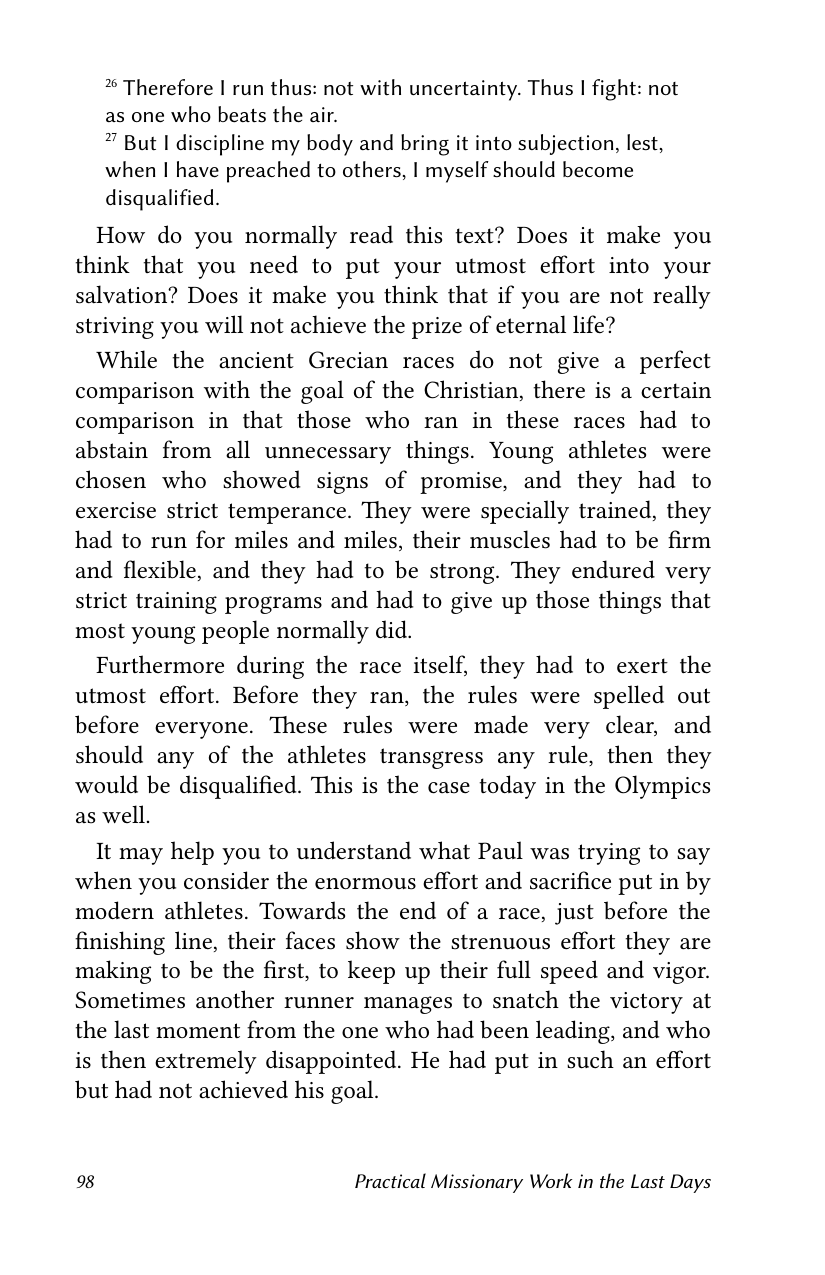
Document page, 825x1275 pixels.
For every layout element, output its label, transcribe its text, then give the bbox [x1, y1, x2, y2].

text 27 But I discipline my body and bring it into subjection, lest, when I have preached to others, I myself should become disqualified. [105, 130, 682, 211]
text It may help you to understand what Paul was trying to say when you consider the enormous effort and sacrifice put in by modern athletes. Towards the end of a race, just before the finishing line, their faces show the strenuous effort they are making to be the first, to keep up their full speed and vigor. Sometimes another runner manages to snatch the victory at the last moment from the one who had been leading, and who is then extremely disappointed. He had put in such an effort but had not achieved his goal. [75, 837, 712, 1105]
text Furthermore during the race itself, they had to exert the utmost effort. Before they ran, the rules were spelled out before everyone. These rules were made very clear, and should any of the athletes transgress any rule, then they would be disqualified. This is the case today in the Olympics as well. [75, 652, 712, 829]
text While the ancient Grecian races do not give a perfect comparison with the goal of the Christian, there is a certain comparison in that those who ran in these races had to abstain from all unnecessary things. Young athletes were chosen who showed signs of promise, and they had to exercise strict temperance. They were specially trained, they had to run for miles and miles, their muscles had to be firm and flexible, and they had to be strong. They endured very strict training programs and had to give up those things that most young people normally did. [75, 347, 712, 644]
text How do you normally read this text? Does it make you think that you need to put your utmost effort into your salvation? Does it make you think that if you are not really striving you will not achieve the prize of eternal life? [75, 221, 712, 339]
text 26 Therefore I run thus: not with uncertainty. Thus I fight: not as one who beats the air. [105, 75, 682, 128]
